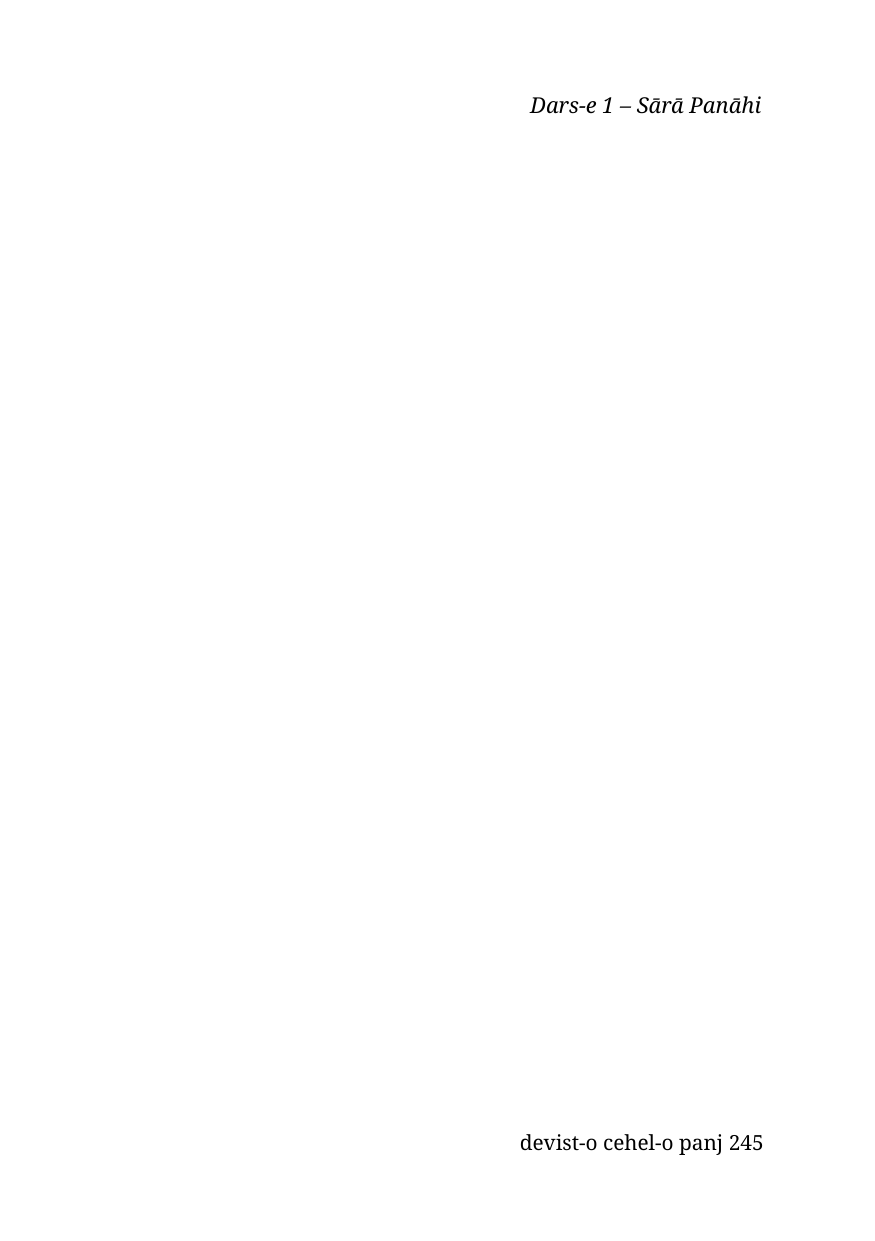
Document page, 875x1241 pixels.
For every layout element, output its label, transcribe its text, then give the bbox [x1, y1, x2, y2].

text devist-o cehel-o panj 245 [111, 1128, 763, 1157]
